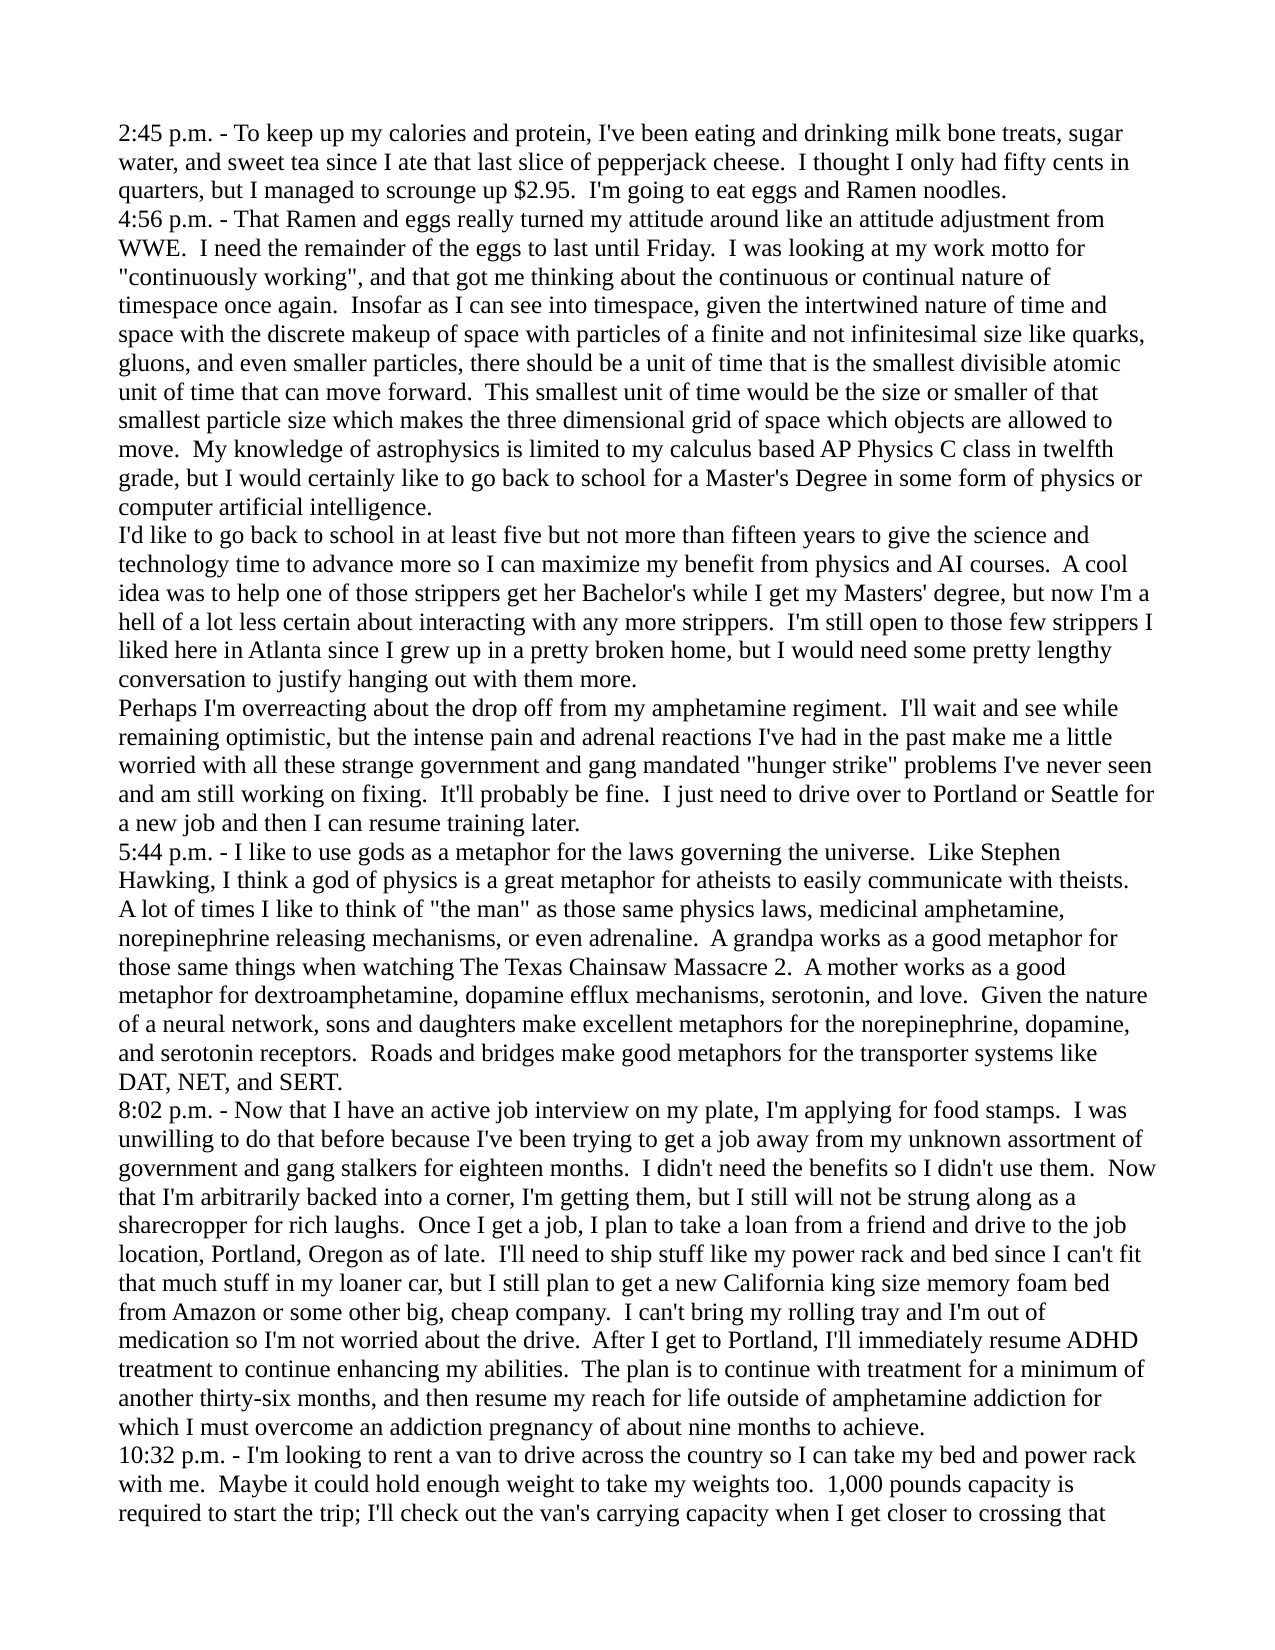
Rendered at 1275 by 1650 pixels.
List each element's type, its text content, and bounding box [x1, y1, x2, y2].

text Perhaps I'm overreacting about the drop off from my amphetamine regiment. I'll wait and see while remaining optimistic, but the intense pain and adrenal reactions I've had in the past make me a little worried with all these strange government and gang mandated "hunger strike" problems I've never seen and am still working on fixing. It'll probably be fine. I just need to drive over to Portland or Seattle for a new job and then I can resume training later. [118, 693, 1157, 837]
text 4:56 p.m. - That Ramen and eggs really turned my attitude around like an attitude adjustment from WWE. I need the remainder of the eggs to last until Friday. I was looking at my work motto for "continuously working", and that got me thinking about the continuous or continual nature of timespace once again. Insofar as I can see into timespace, given the intertwined nature of time and space with the discrete makeup of space with particles of a finite and not infinitesimal size like quarks, gluons, and even smaller particles, there should be a unit of time that is the smallest divisible atomic unit of time that can move forward. This smallest unit of time would be the size or smaller of that smallest particle size which makes the three dimensional grid of space which objects are allowed to move. My knowledge of astrophysics is limited to my calculus based AP Physics C class in twelfth grade, but I would certainly like to go back to school for a Master's Degree in some form of physics or computer artificial intelligence. [118, 204, 1157, 521]
text 2:45 p.m. - To keep up my calories and protein, I've been eating and drinking milk bone treats, sugar water, and sweet tea since I ate that last slice of pepperjack cheese. I thought I only had fifty cents in quarters, but I managed to scrounge up $2.95. I'm going to eat eggs and Ramen noodles. [118, 118, 1157, 204]
text 5:44 p.m. - I like to use gods as a metaphor for the laws governing the universe. Like Stephen Hawking, I think a god of physics is a great metaphor for atheists to easily communicate with theists. A lot of times I like to think of "the man" as those same physics laws, medicinal amphetamine, norepinephrine releasing mechanisms, or even adrenaline. A grandpa works as a good metaphor for those same things when watching The Texas Chainsaw Massacre 2. A mother works as a good metaphor for dextroamphetamine, dopamine efflux mechanisms, serotonin, and love. Given the nature of a neural network, sons and daughters make excellent metaphors for the norepinephrine, dopamine, and serotonin receptors. Roads and bridges make good metaphors for the transporter systems like DAT, NET, and SERT. [118, 837, 1157, 1096]
text 10:32 p.m. - I'm looking to rent a van to drive across the country so I can take my bed and power rack with me. Maybe it could hold enough weight to take my weights too. 1,000 pounds capacity is required to start the trip; I'll check out the van's carrying capacity when I get closer to crossing that [118, 1441, 1157, 1527]
text I'd like to go back to school in at least five but not more than fifteen years to give the science and technology time to advance more so I can maximize my benefit from physics and AI courses. A cool idea was to help one of those strippers get her Bachelor's while I get my Masters' degree, but now I'm a hell of a lot less certain about interacting with any more strippers. I'm still open to those few strippers I liked here in Atlanta since I grew up in a pretty broken home, but I would need some pretty lengthy conversation to justify hanging out with them more. [118, 521, 1157, 693]
text 8:02 p.m. - Now that I have an active job interview on my plate, I'm applying for food stamps. I was unwilling to do that before because I've been trying to get a job away from my unknown assortment of government and gang stalkers for eighteen months. I didn't need the benefits so I didn't use them. Now that I'm arbitrarily backed into a corner, I'm getting them, but I still will not be strung along as a sharecropper for rich laughs. Once I get a job, I plan to take a loan from a friend and drive to the job location, Portland, Oregon as of late. I'll need to ship stuff like my power rack and bed since I can't fit that much stuff in my loaner car, but I still plan to get a new California king size memory foam bed from Amazon or some other big, cheap company. I can't bring my rolling tray and I'm out of medication so I'm not worried about the drive. After I get to Portland, I'll immediately resume ADHD treatment to continue enhancing my abilities. The plan is to continue with treatment for a minimum of another thirty-six months, and then resume my reach for life outside of amphetamine addiction for which I must overcome an addiction pregnancy of about nine months to achieve. [118, 1096, 1157, 1441]
